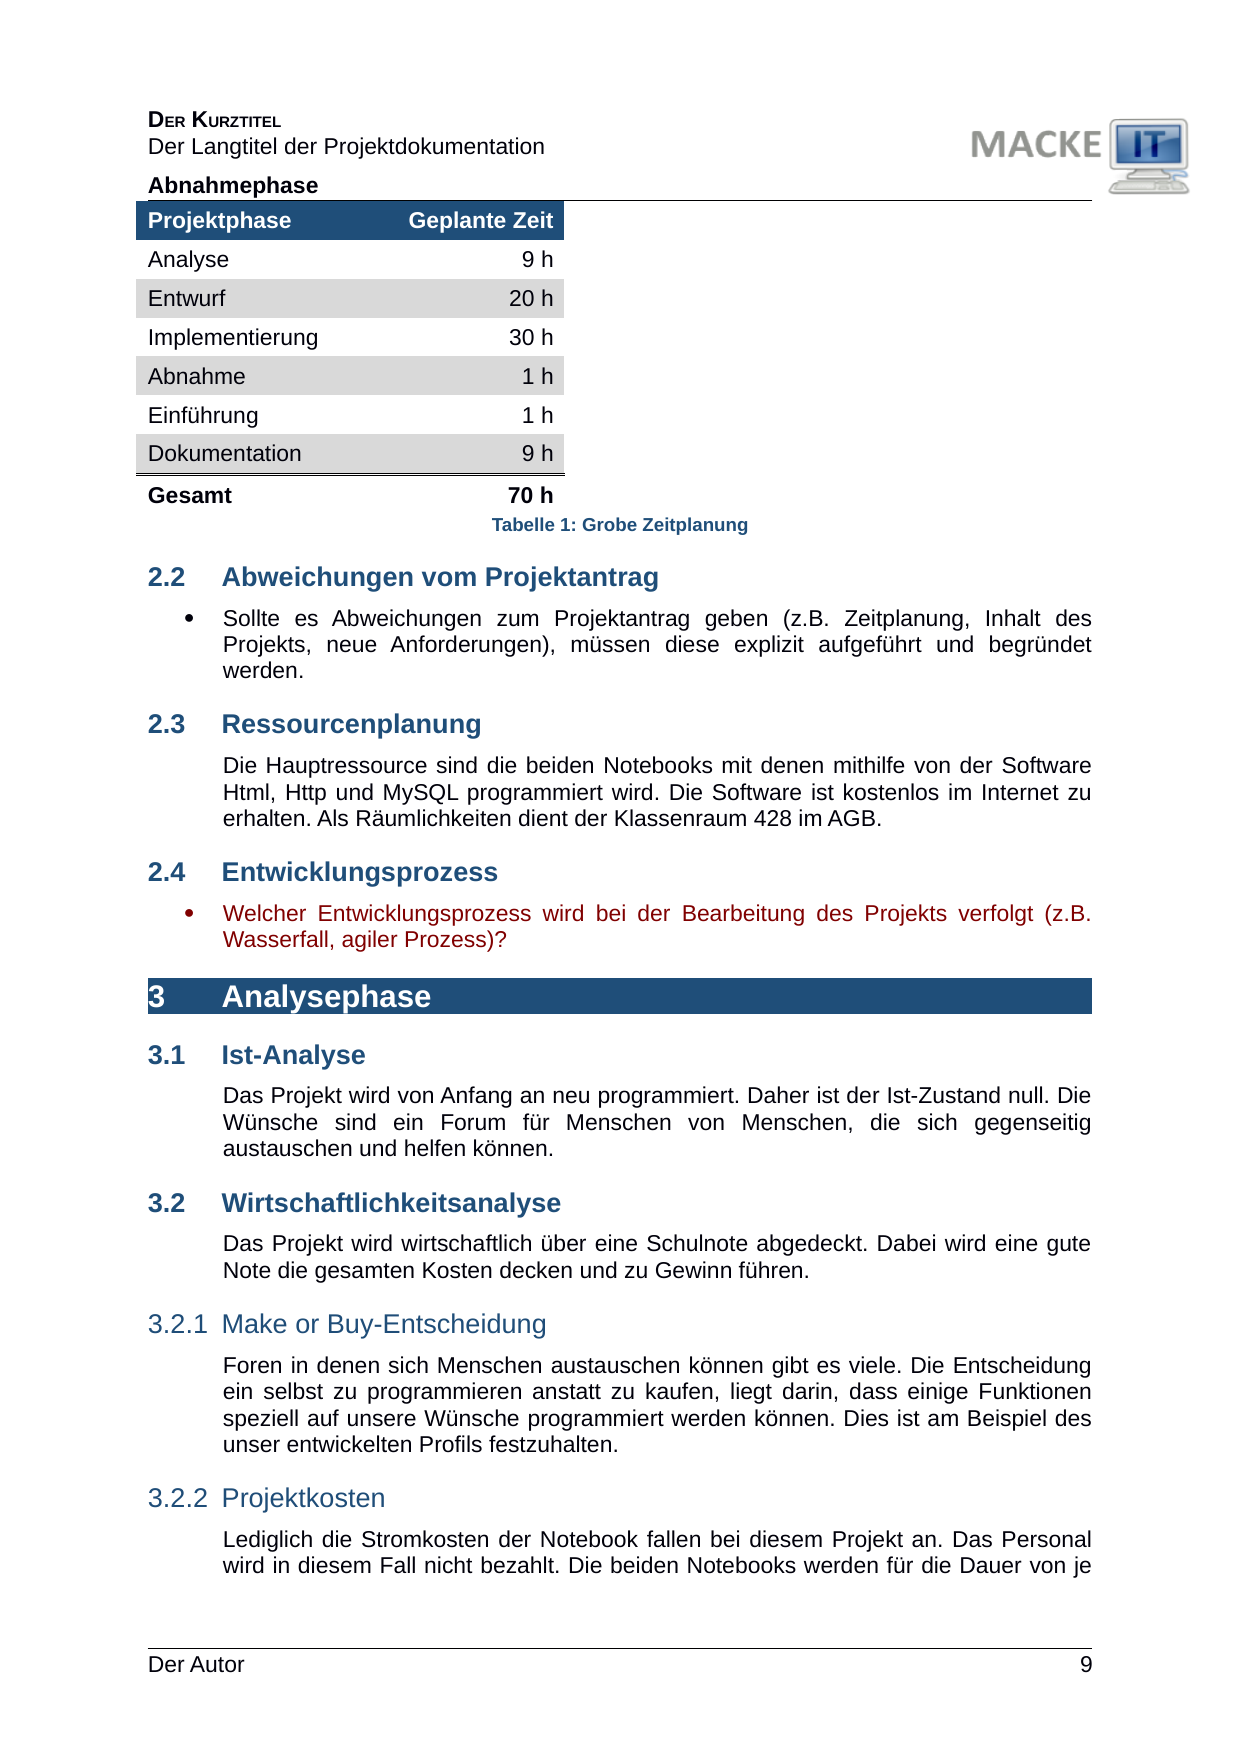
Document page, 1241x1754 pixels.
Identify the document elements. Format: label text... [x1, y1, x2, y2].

subtitle Wirtschaftlichkeitsanalyse [148, 1187, 1092, 1218]
subtitle Projektkosten [148, 1482, 1092, 1513]
table_cell Dokumentation [136, 434, 387, 473]
subtitle Ressourcenplanung [148, 708, 1092, 740]
list Das Projekt wird wirtschaftlich über eine Schulnote abgedeckt. Dabei wird eine gute Note die gesamten Kosten decken und zu Gewinn führen. [185, 1230, 1092, 1283]
table_cell Analyse [136, 240, 387, 279]
text Tabelle 1: Grobe Zeitplanung [148, 514, 1092, 536]
table_cell Gesamt [136, 476, 387, 514]
table_cell 9 h [387, 240, 564, 279]
table_cell 70 h [387, 476, 564, 514]
subtitle Ist-Analyse [148, 1039, 1092, 1070]
table_cell Einführung [136, 395, 387, 434]
subtitle Analysephase [148, 978, 1092, 1014]
subtitle Entwicklungsprozess [148, 856, 1092, 888]
table_cell 1 h [387, 395, 564, 434]
table_cell Entwurf [136, 279, 387, 318]
table_cell 9 h [387, 434, 564, 473]
table_cell 30 h [387, 318, 564, 356]
table_header Geplante Zeit [387, 201, 564, 240]
table_cell Implementierung [136, 318, 387, 356]
table_cell 20 h [387, 279, 564, 318]
list Foren in denen sich Menschen austauschen können gibt es viele. Die Entscheidung ein selbst zu programmieren anstatt zu kaufen, liegt darin, dass einige Funktionen speziell auf unsere Wünsche programmiert werden können. Dies ist am Beispiel des unser entwickelten Profils festzuhalten. [185, 1352, 1092, 1457]
list Das Projekt wird von Anfang an neu programmiert. Daher ist der Ist-Zustand null. Die Wünsche sind ein Forum für Menschen von Menschen, die sich gegenseitig austauschen und helfen können. [185, 1082, 1092, 1162]
list Welcher Entwicklungsprozess wird bei der Bearbeitung des Projekts verfolgt (z.B. Wasserfall, agiler Prozess)? [185, 900, 1092, 953]
list Lediglich die Stromkosten der Notebook fallen bei diesem Projekt an. Das Personal wird in diesem Fall nicht bezahlt. Die beiden Notebooks werden für die Dauer von je [185, 1526, 1092, 1579]
table_header Projektphase [136, 201, 387, 240]
subtitle Make or Buy-Entscheidung [148, 1308, 1092, 1339]
picture [959, 106, 1197, 201]
table_cell Abnahme [136, 356, 387, 395]
list Sollte es Abweichungen zum Projektantrag geben (z.B. Zeitplanung, Inhalt des Projekts, neue Anforderungen), müssen diese explizit aufgeführt und begründet werden. [185, 604, 1092, 683]
list Die Hauptressource sind die beiden Notebooks mit denen mithilfe von der Software Html, Http und MySQL programmiert wird. Die Software ist kostenlos im Internet zu erhalten. Als Räumlichkeiten dient der Klassenraum 428 im AGB. [185, 752, 1092, 831]
subtitle Abweichungen vom Projektantrag [148, 561, 1092, 592]
table_cell 1 h [387, 356, 564, 395]
